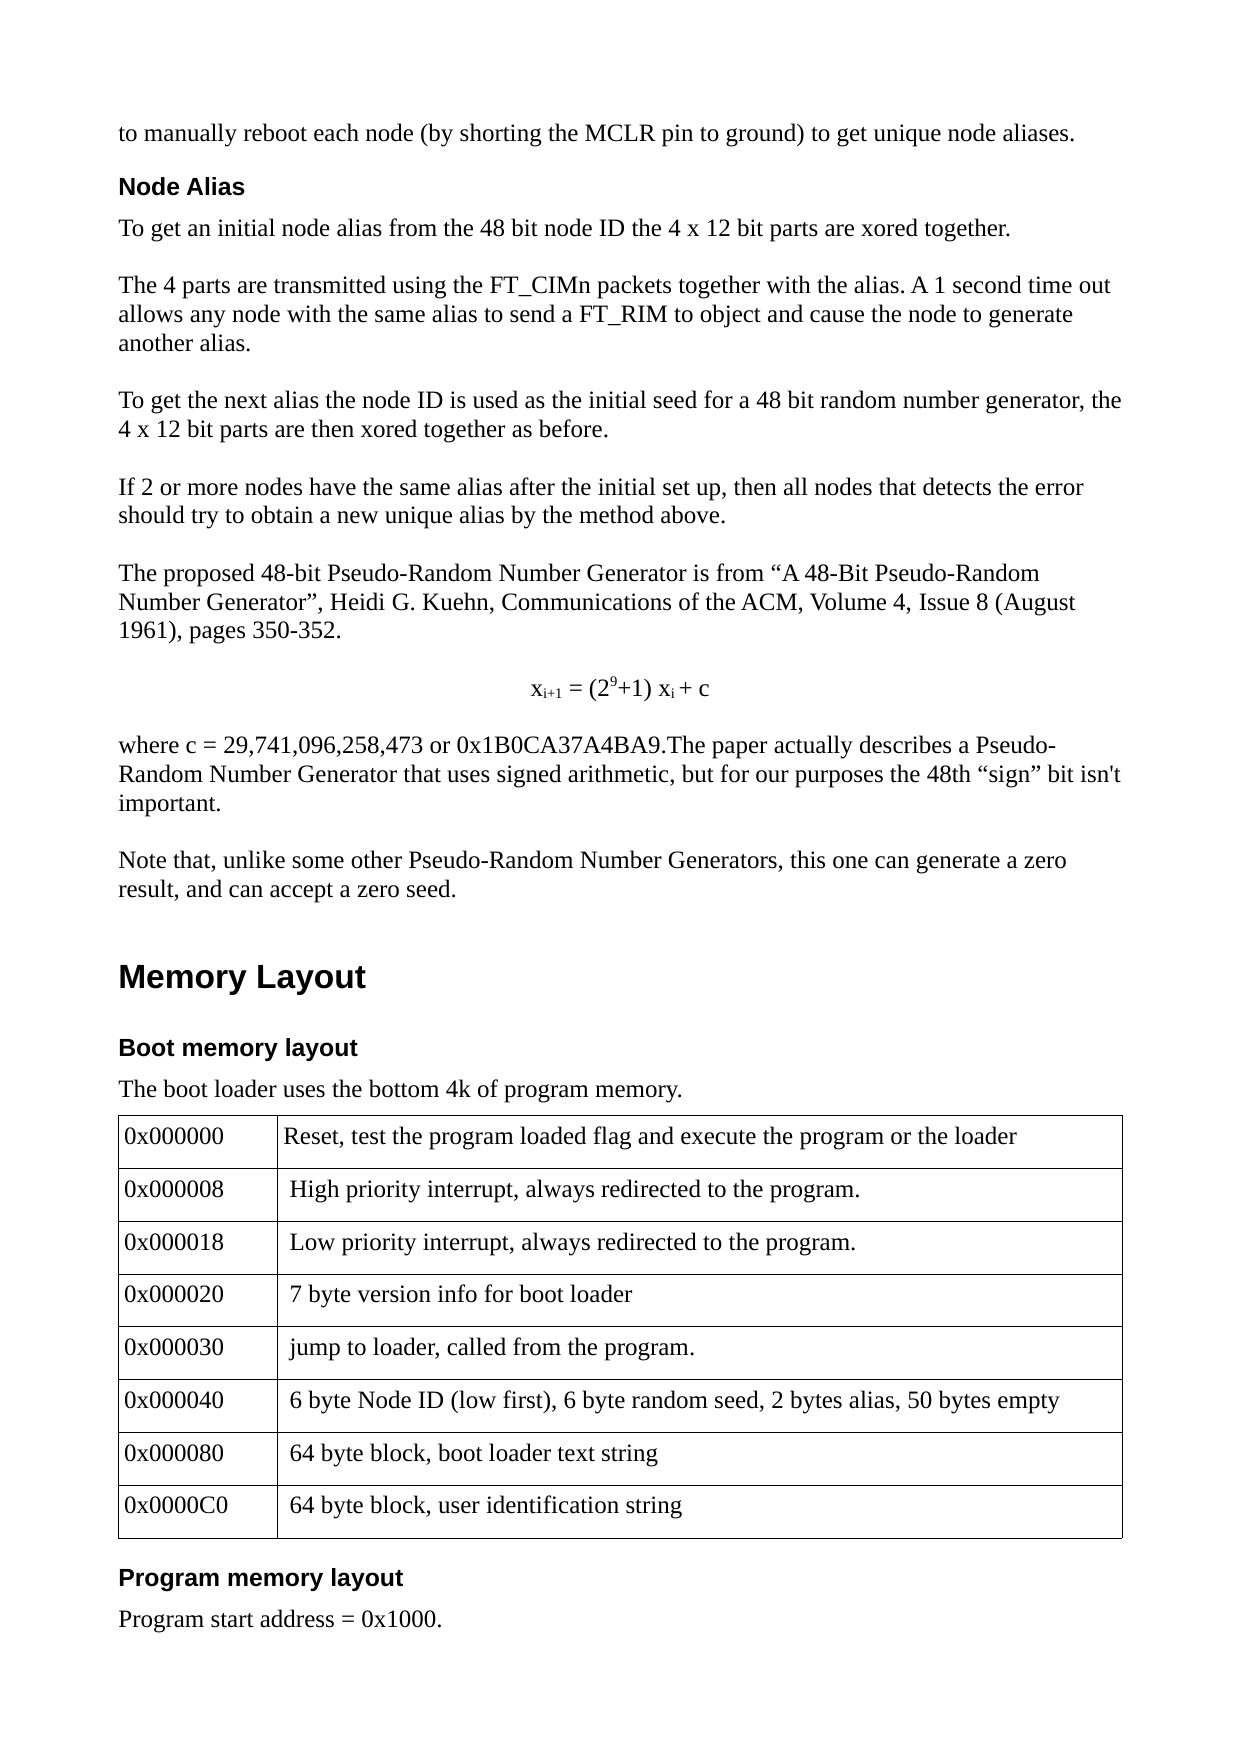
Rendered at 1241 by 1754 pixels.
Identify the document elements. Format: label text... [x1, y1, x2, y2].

table_cell 0x000020 [119, 1275, 277, 1326]
table_cell 64 byte block, user identification string [278, 1486, 1122, 1538]
subtitle Program memory layout [118, 1563, 1122, 1591]
table_cell 0x000080 [119, 1433, 277, 1485]
table_cell 64 byte block, boot loader text string [278, 1433, 1122, 1485]
table_header 0x000000 [119, 1116, 277, 1168]
text To get the next alias the node ID is used as the initial seed for a 48 bit random number generator, the 4 x 12 bit parts are then xored together as before. [118, 385, 1122, 443]
text The boot loader uses the bottom 4k of program memory. [118, 1074, 1122, 1103]
table_cell High priority interrupt, always redirected to the program. [278, 1169, 1122, 1221]
table_cell 0x000040 [119, 1380, 277, 1432]
text where c = 29,741,096,258,473 or 0x1B0CA37A4BA9.The paper actually describes a Pseudo-Random Number Generator that uses signed arithmetic, but for our purposes the 48th “sign” bit isn't important. [118, 730, 1122, 817]
text Note that, unlike some other Pseudo-Random Number Generators, this one can generate a zero result, and can accept a zero seed. [118, 845, 1122, 903]
text To get an initial node alias from the 48 bit node ID the 4 x 12 bit parts are xored together. [118, 213, 1122, 242]
subtitle Boot memory layout [118, 1033, 1122, 1061]
text The 4 parts are transmitted using the FT_CIMn packets together with the alias. A 1 second time out allows any node with the same alias to send a FT_RIM to object and cause the node to generate another alias. [118, 270, 1122, 357]
text to manually reboot each node (by shorting the MCLR pin to ground) to get unique node aliases. [118, 118, 1122, 147]
table_cell 7 byte version info for boot loader [278, 1275, 1122, 1326]
text The proposed 48-bit Pseudo-Random Number Generator is from “A 48-Bit Pseudo-Random Number Generator”, Heidi G. Kuehn, Communications of the ACM, Volume 4, Issue 8 (August 1961), pages 350-352. [118, 558, 1122, 644]
table_cell 6 byte Node ID (low first), 6 byte random seed, 2 bytes alias, 50 bytes empty [278, 1380, 1122, 1432]
table_cell 0x000008 [119, 1169, 277, 1221]
table_cell 0x000018 [119, 1222, 277, 1273]
table_header Reset, test the program loaded flag and execute the program or the loader [278, 1116, 1122, 1168]
subtitle Memory Layout [118, 957, 1122, 995]
text xi+1 = (29+1) xi + c [118, 673, 1122, 702]
text If 2 or more nodes have the same alias after the initial set up, then all nodes that detects the error should try to obtain a new unique alias by the method above. [118, 472, 1122, 529]
text Program start address = 0x1000. [118, 1604, 1122, 1632]
table_cell Low priority interrupt, always redirected to the program. [278, 1222, 1122, 1273]
table_cell 0x0000C0 [119, 1486, 277, 1538]
subtitle Node Alias [118, 172, 1122, 200]
table_cell jump to loader, called from the program. [278, 1327, 1122, 1379]
table_cell 0x000030 [119, 1327, 277, 1379]
